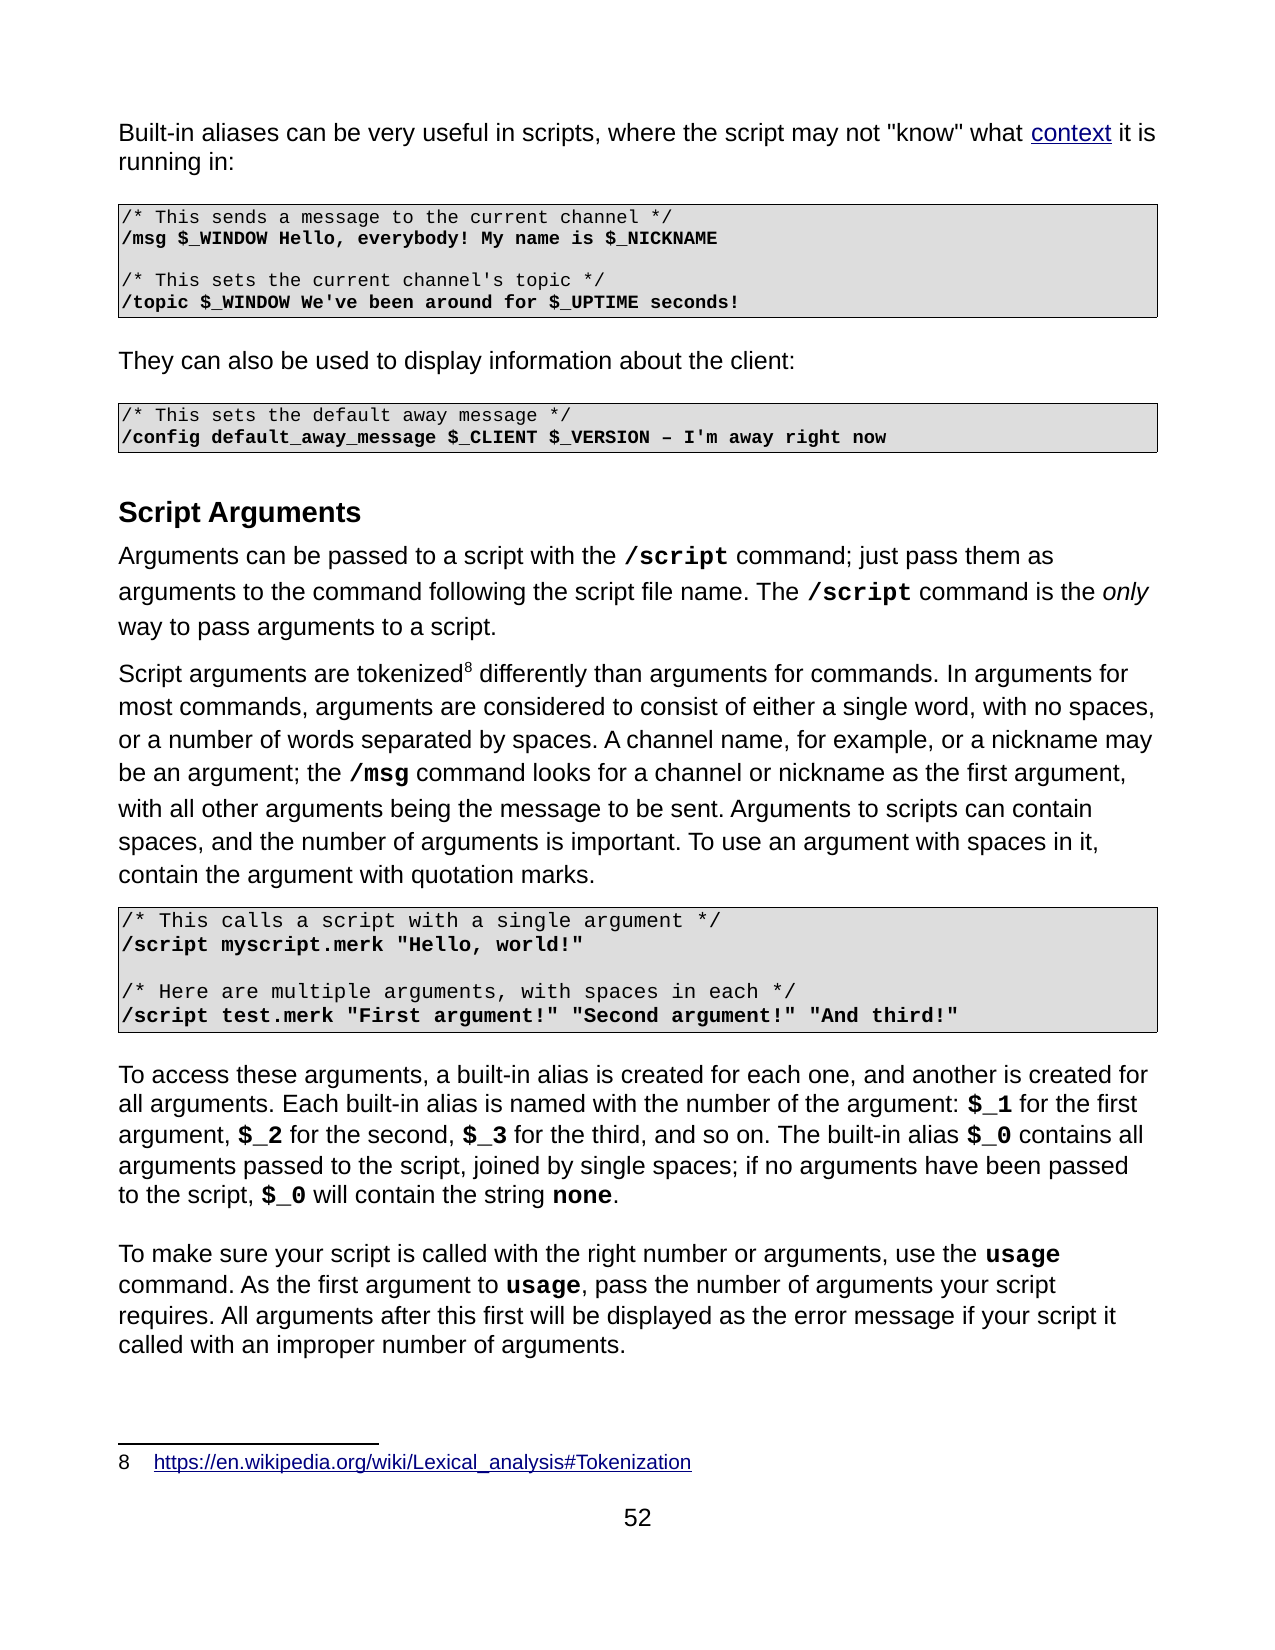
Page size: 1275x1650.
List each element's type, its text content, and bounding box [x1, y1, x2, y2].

text Script arguments are tokenized differently than arguments for commands. In arguments for most commands, arguments are considered to consist of either a single word, with no spaces, or a number of words separated by spaces. A channel name, for example, or a nickname may be an argument; the /msg command looks for a channel or nickname as the first argument, with all other arguments being the message to be sent. Arguments to scripts can contain spaces, and the number of arguments is important. To use an argument with spaces in it, contain the argument with quotation marks. [118, 659, 1157, 888]
text https://en.wikipedia.org/wiki/Lexical_analysis#Tokenization [118, 1450, 1157, 1474]
text To access these arguments, a built-in alias is created for each one, and another is created for all arguments. Each built-in alias is named with the number of the argument: $_1 for the first argument, $_2 for the second, $_3 for the third, and so on. The built-in alias $_0 contains all arguments passed to the script, joined by single spaces; if no arguments have been passed to the script, $_0 will contain the string none. [118, 1060, 1157, 1211]
text Arguments can be passed to a script with the /script command; just pass them as arguments to the command following the script file name. The /script command is the only way to pass arguments to a script. [118, 541, 1157, 640]
table_header /* This sends a message to the current channel */ /msg $_WINDOW Hello, everybody! My name is $_NICKNAME /* This sets the current channel's topic */ /topic $_WINDOW We've been around for $_UPTIME seconds! [119, 205, 1157, 317]
text They can also be used to display information about the client: [118, 346, 1157, 374]
table_header /* This calls a script with a single argument */ /script myscript.merk "Hello, world!" /* Here are multiple arguments, with spaces in each */ /script test.merk "First argument!" "Second argument!" "And third!" [119, 908, 1157, 1032]
table_header /* This sets the default away message */ /config default_away_message $_CLIENT $_VERSION – I'm away right now [119, 404, 1157, 452]
text To make sure your script is called with the right number or arguments, use the usage command. As the first argument to usage, pass the number of arguments your script requires. All arguments after this first will be displayed as the error message if your script it called with an improper number of arguments. [118, 1239, 1157, 1359]
subtitle Script Arguments [118, 495, 1157, 529]
text Built-in aliases can be very useful in scripts, where the script may not "know" what context it is running in: [118, 118, 1157, 176]
